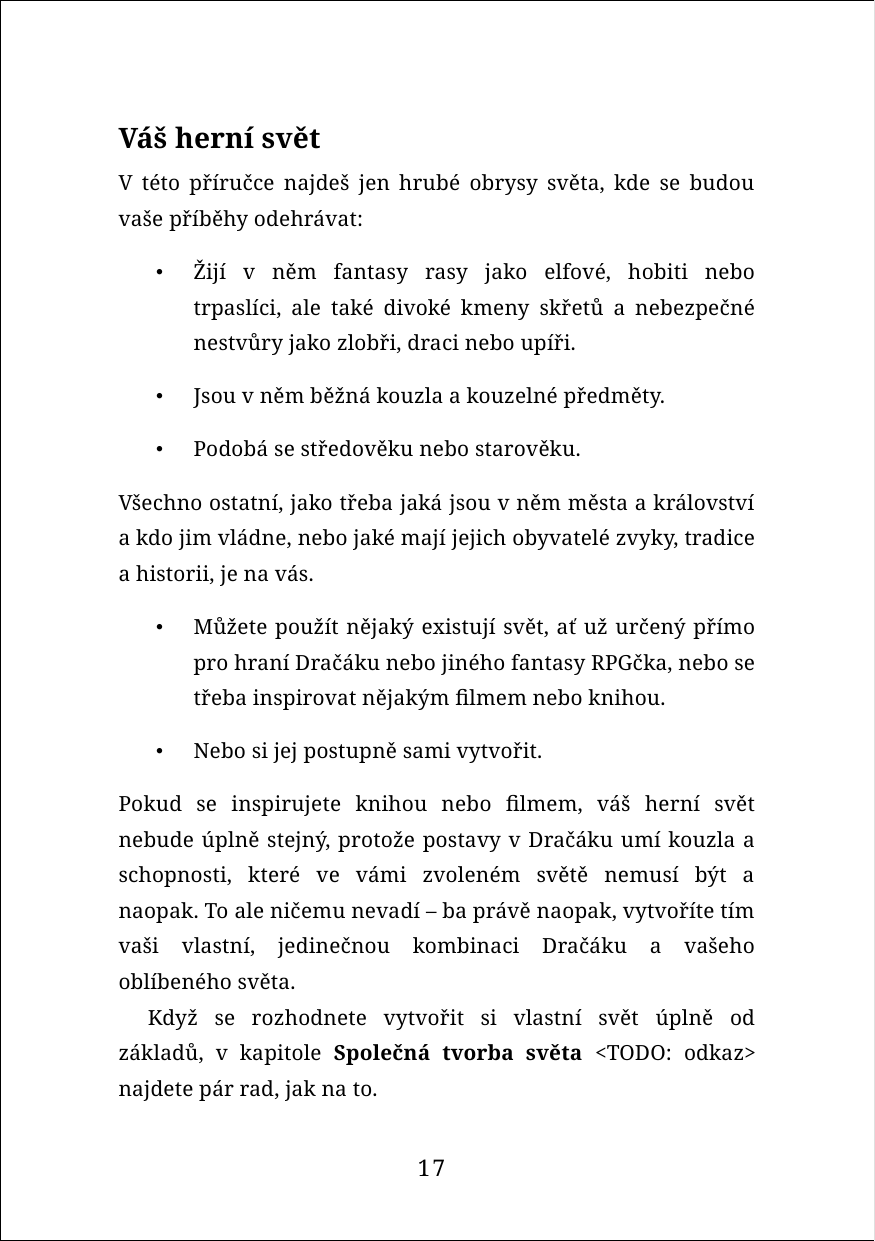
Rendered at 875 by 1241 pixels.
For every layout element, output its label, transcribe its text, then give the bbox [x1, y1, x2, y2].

subtitle Váš herní svět [118, 118, 756, 157]
text Všechno ostatní, jako třeba jaká jsou v něm města a království a kdo jim vládne, nebo jaké mají jejich obyvatelé zvyky, tradice a historii, je na vás. [118, 488, 756, 587]
list Můžete použít nějaký existují svět, ať už určený přímo pro hraní Dračáku nebo jiného fantasy RPGčka, nebo se třeba inspirovat nějakým filmem nebo knihou. [156, 612, 756, 712]
text V této příručce najdeš jen hrubé obrysy světa, kde se budou vaše příběhy odehrávat: [118, 168, 756, 232]
list Podobá se středověku nebo starověku. [156, 434, 756, 463]
list Nebo si jej postupně sami vytvořit. [156, 736, 756, 765]
text Pokud se inspirujete knihou nebo filmem, váš herní svět nebude úplně stejný, protože postavy v Dračáku umí kouzla a schopnosti, které ve vámi zvoleném světě nemusí být a naopak. To ale ničemu nevadí – ba právě naopak, vytvoříte tím vaši vlastní, jedinečnou kombinaci Dračáku a vašeho oblíbeného světa. Když se rozhodnete vytvořit si vlastní svět úplně od základů, v kapitole Společná tvorba světa <TODO: odkaz> najdete pár rad, jak na to. [118, 789, 756, 1102]
list Jsou v něm běžná kouzla a kouzelné předměty. [156, 381, 756, 410]
list Žijí v něm fantasy rasy jako elfové, hobiti nebo trpaslíci, ale také divoké kmeny skřetů a nebezpečné nestvůry jako zlobři, draci nebo upíři. [156, 257, 756, 357]
